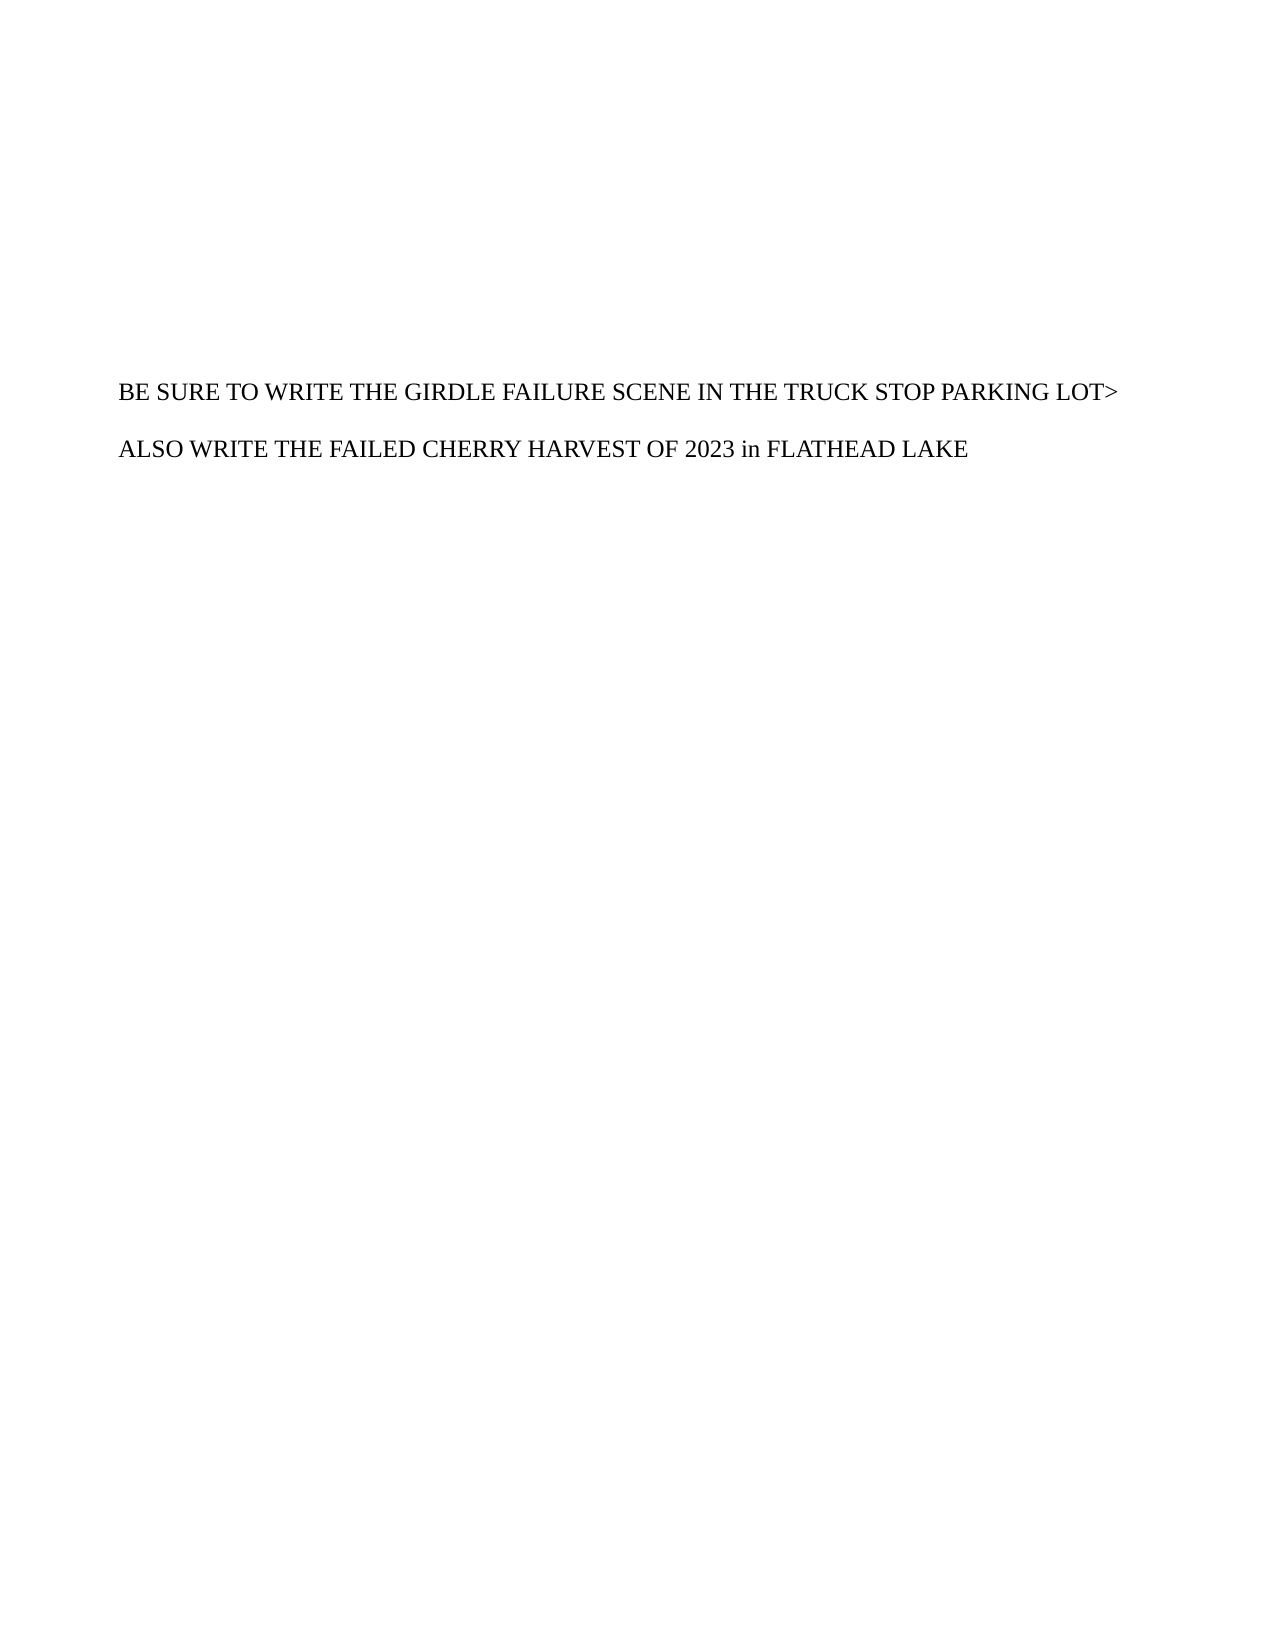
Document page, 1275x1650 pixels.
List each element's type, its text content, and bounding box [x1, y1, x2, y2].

text BE SURE TO WRITE THE GIRDLE FAILURE SCENE IN THE TRUCK STOP PARKING LOT> ALSO WRITE THE FAILED CHERRY HARVEST OF 2023 in FLATHEAD LAKE [118, 377, 1157, 463]
